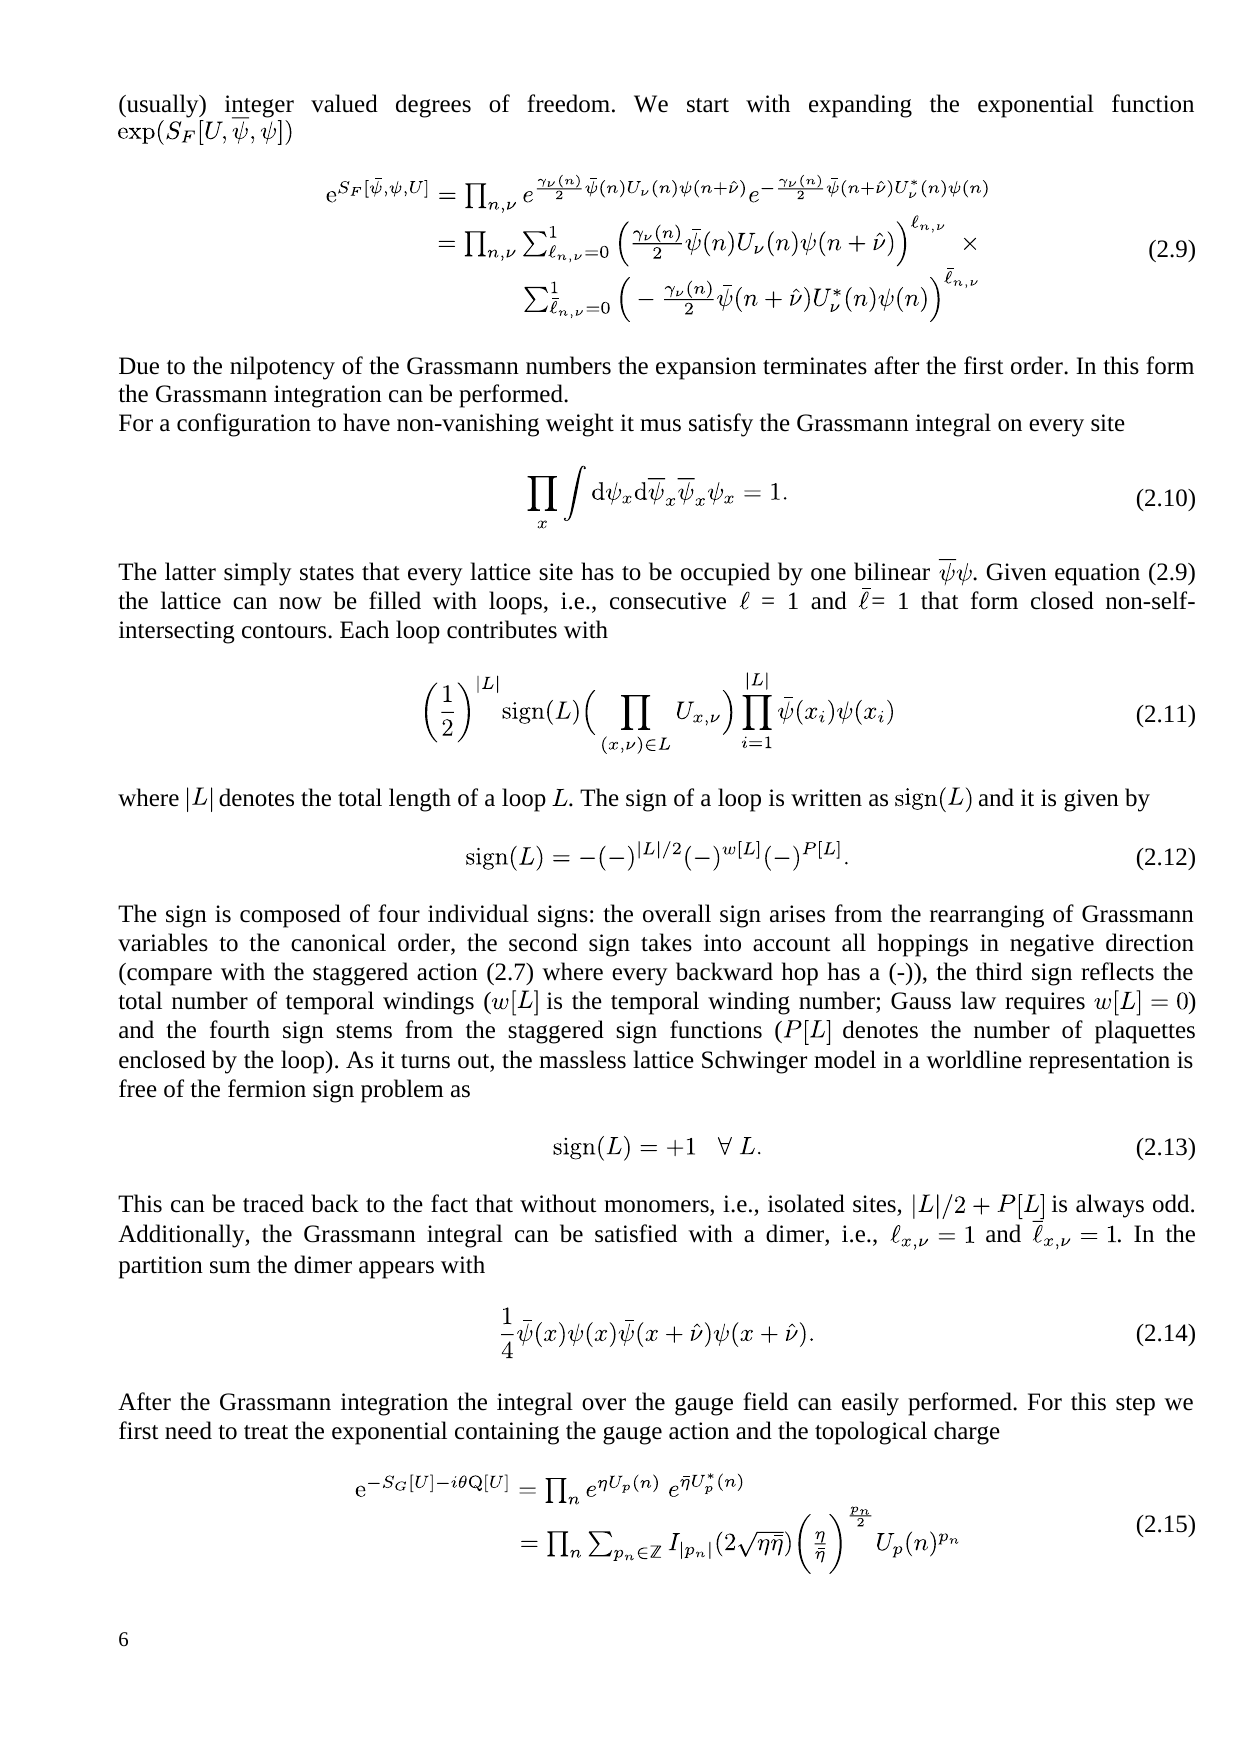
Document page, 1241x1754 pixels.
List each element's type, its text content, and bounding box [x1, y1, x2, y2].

text The latter simply states that every lattice site has to be occupied by one bilinear . Given equation (2.9) the lattice can now be filled with loops, i.e., consecutive = 1 and = 1 that form closed non-self-intersecting contours. Each loop contributes with [118, 557, 1196, 643]
text [118, 1473, 808, 1574]
text (2.10) [786, 466, 1196, 528]
text Due to the nilpotency of the Grassmann numbers the expansion terminates after the first order. In this form the Grassmann integration can be performed. [118, 351, 1196, 408]
text (2.9) [819, 175, 1196, 322]
text (2.14) [509, 1307, 1196, 1358]
text [118, 841, 638, 871]
text For a configuration to have non-vanishing weight it mus satisfy the Grassmann integral on every site [118, 408, 1196, 437]
text [118, 466, 527, 528]
text (2.11) [639, 672, 1196, 754]
text After the Grassmann integration the integral over the gauge field can easily performed. For this step we first need to treat the exponential containing the gauge action and the topological charge [118, 1387, 1196, 1444]
text (2.12) [795, 841, 1196, 871]
text where denotes the total length of a loop . The sign of a loop is written as and it is given by [118, 783, 1196, 812]
text (2.13) [118, 1131, 1196, 1161]
text The sign is composed of four individual signs: the overall sign arises from the rearranging of Grassmann variables to the canonical order, the second sign takes into account all hoppings in negative direction (compare with the staggered action (2.7) where every backward hop has a (-)), the third sign reflects the total number of temporal windings ( is the temporal winding number; Gauss law requires ) and the fourth sign stems from the staggered sign functions ( denotes the number of plaquettes enclosed by the loop). As it turns out, the massless lattice Schwinger model in a worldline representation is free of the fermion sign problem as [118, 899, 1196, 1102]
text This can be traced back to the fact that without monomers, i.e., isolated sites, is always odd. Additionally, the Grassmann integral can be satisfied with a dimer, i.e., and . In the partition sum the dimer appears with [118, 1189, 1196, 1279]
text (usually) integer valued degrees of freedom. We start with expanding the exponential function [118, 89, 1196, 146]
text [118, 175, 628, 322]
text [118, 1307, 506, 1358]
text [118, 672, 746, 754]
text (2.15) [739, 1473, 1196, 1574]
